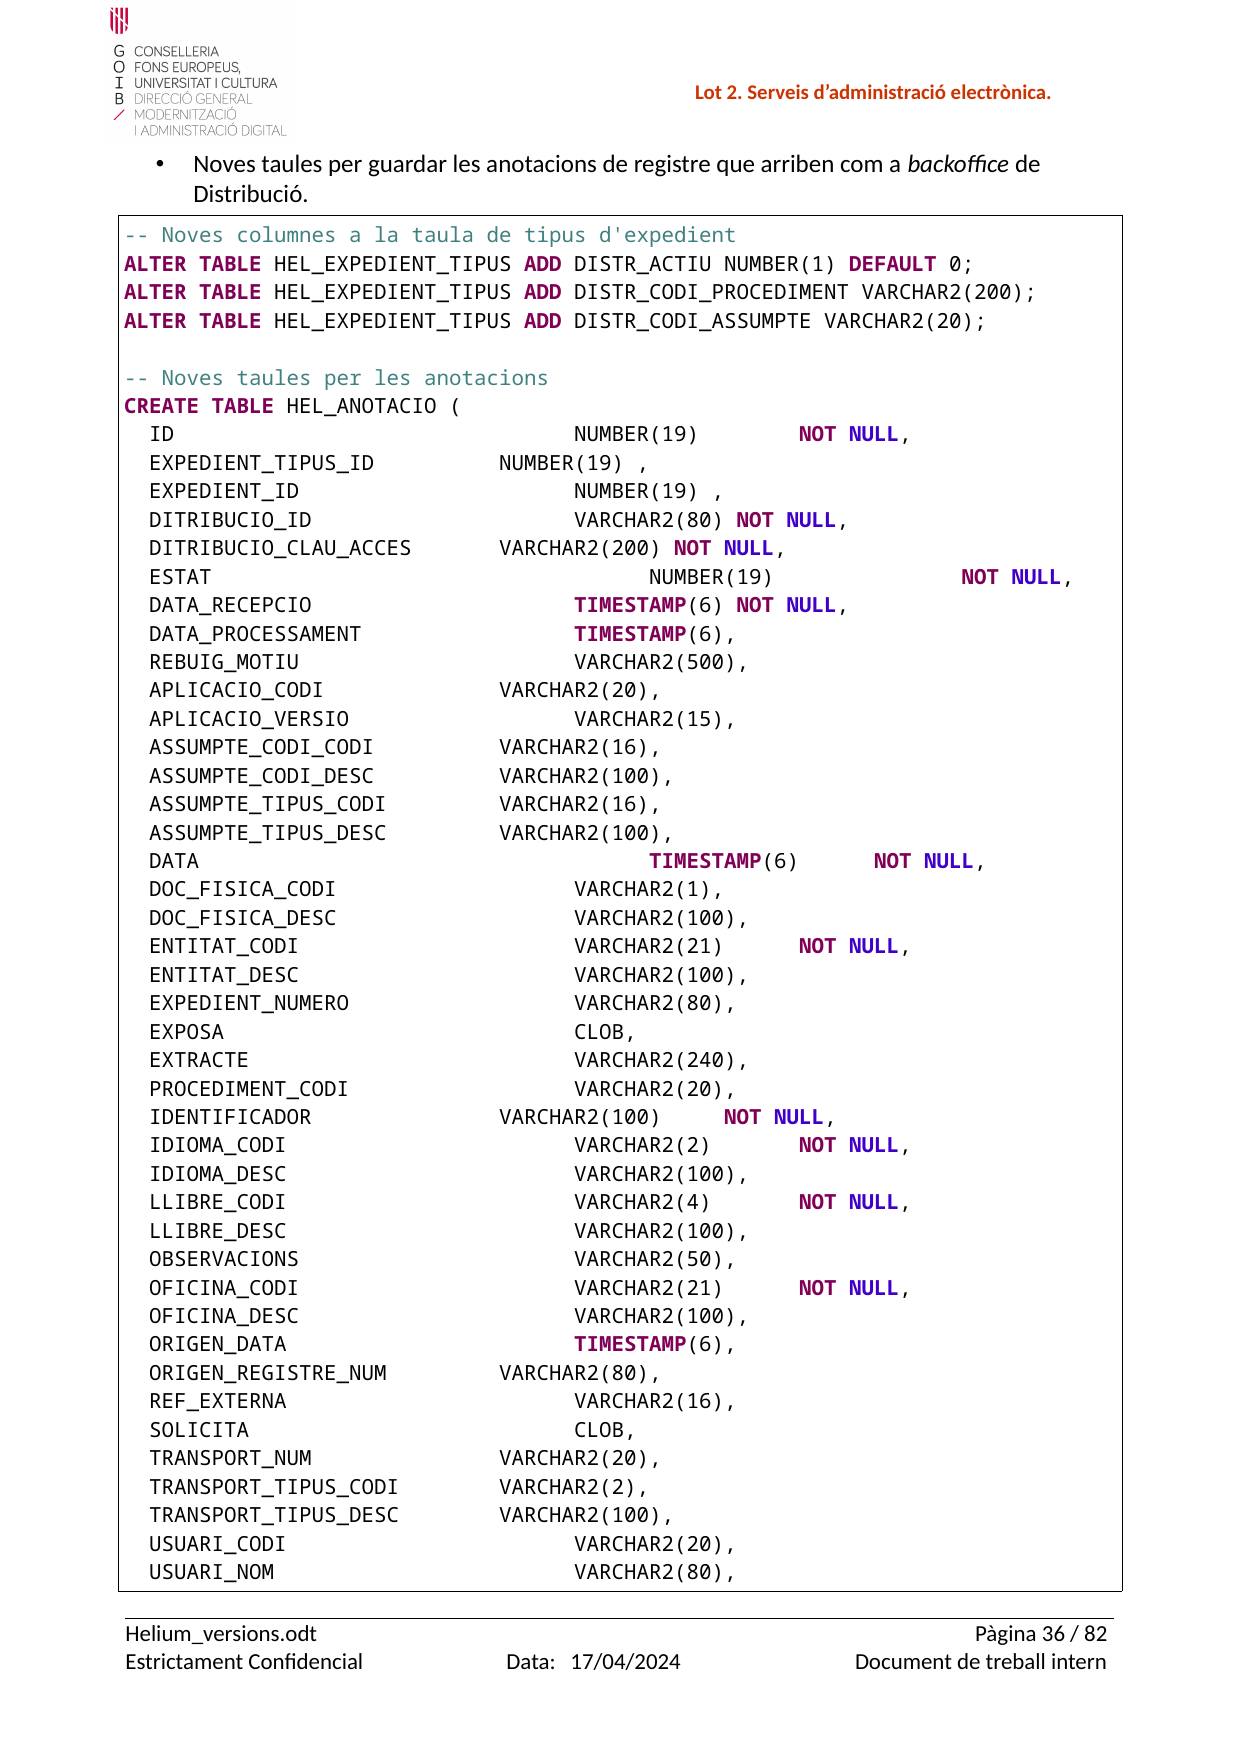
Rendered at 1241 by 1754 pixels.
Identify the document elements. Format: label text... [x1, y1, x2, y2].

list Noves taules per guardar les anotacions de registre que arriben com a backoffice de Distribució. [156, 148, 1122, 209]
table_header -- Noves columnes a la taula de tipus d'expedient ALTER TABLE HEL_EXPEDIENT_TIPUS ADD DISTR_ACTIU NUMBER(1) DEFAULT 0; ALTER TABLE HEL_EXPEDIENT_TIPUS ADD DISTR_CODI_PROCEDIMENT VARCHAR2(200); ALTER TABLE HEL_EXPEDIENT_TIPUS ADD DISTR_CODI_ASSUMPTE VARCHAR2(20); -- Noves taules per les anotacions CREATE TABLE HEL_ANOTACIO ( ID NUMBER(19) NOT NULL, EXPEDIENT_TIPUS_ID NUMBER(19) , EXPEDIENT_ID NUMBER(19) , DITRIBUCIO_ID VARCHAR2(80) NOT NULL, DITRIBUCIO_CLAU_ACCES VARCHAR2(200) NOT NULL, ESTAT NUMBER(19) NOT NULL, DATA_RECEPCIO TIMESTAMP(6) NOT NULL, DATA_PROCESSAMENT TIMESTAMP(6), REBUIG_MOTIU VARCHAR2(500), APLICACIO_CODI VARCHAR2(20), APLICACIO_VERSIO VARCHAR2(15), ASSUMPTE_CODI_CODI VARCHAR2(16), ASSUMPTE_CODI_DESC VARCHAR2(100), ASSUMPTE_TIPUS_CODI VARCHAR2(16), ASSUMPTE_TIPUS_DESC VARCHAR2(100), DATA TIMESTAMP(6) NOT NULL, DOC_FISICA_CODI VARCHAR2(1), DOC_FISICA_DESC VARCHAR2(100), ENTITAT_CODI VARCHAR2(21) NOT NULL, ENTITAT_DESC VARCHAR2(100), EXPEDIENT_NUMERO VARCHAR2(80), EXPOSA CLOB, EXTRACTE VARCHAR2(240), PROCEDIMENT_CODI VARCHAR2(20), IDENTIFICADOR VARCHAR2(100) NOT NULL, IDIOMA_CODI VARCHAR2(2) NOT NULL, IDIOMA_DESC VARCHAR2(100), LLIBRE_CODI VARCHAR2(4) NOT NULL, LLIBRE_DESC VARCHAR2(100), OBSERVACIONS VARCHAR2(50), OFICINA_CODI VARCHAR2(21) NOT NULL, OFICINA_DESC VARCHAR2(100), ORIGEN_DATA TIMESTAMP(6), ORIGEN_REGISTRE_NUM VARCHAR2(80), REF_EXTERNA VARCHAR2(16), SOLICITA CLOB, TRANSPORT_NUM VARCHAR2(20), TRANSPORT_TIPUS_CODI VARCHAR2(2), TRANSPORT_TIPUS_DESC VARCHAR2(100), USUARI_CODI VARCHAR2(20), USUARI_NOM VARCHAR2(80), [119, 216, 1122, 1591]
picture [100, 0, 297, 144]
